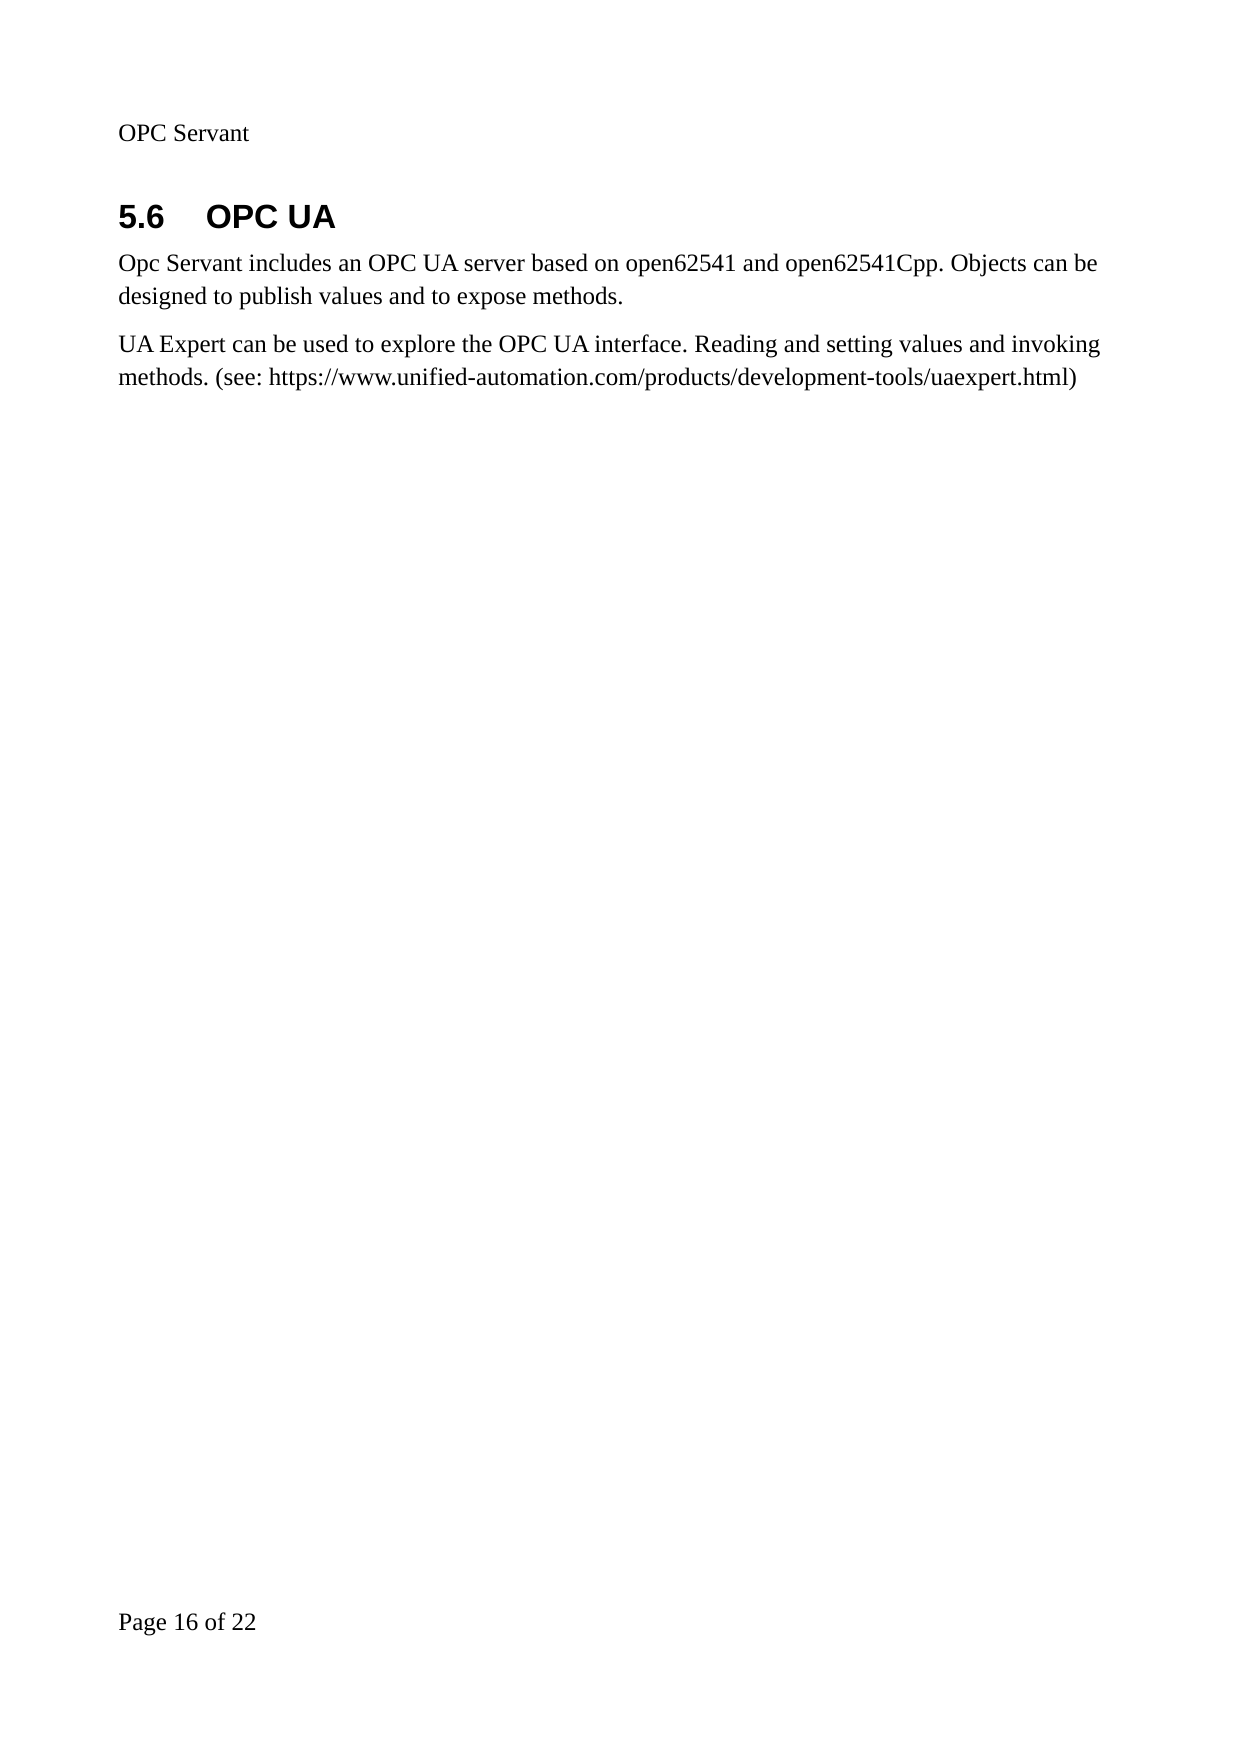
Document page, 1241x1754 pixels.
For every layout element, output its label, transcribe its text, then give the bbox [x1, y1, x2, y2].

text UA Expert can be used to explore the OPC UA interface. Reading and setting values and invoking methods. (see: https://www.unified-automation.com/products/development-tools/uaexpert.html) [118, 329, 1122, 391]
subtitle OPC UA [118, 197, 1122, 236]
text Opc Servant includes an OPC UA server based on open62541 and open62541Cpp. Objects can be designed to publish values and to expose methods. [118, 248, 1122, 310]
